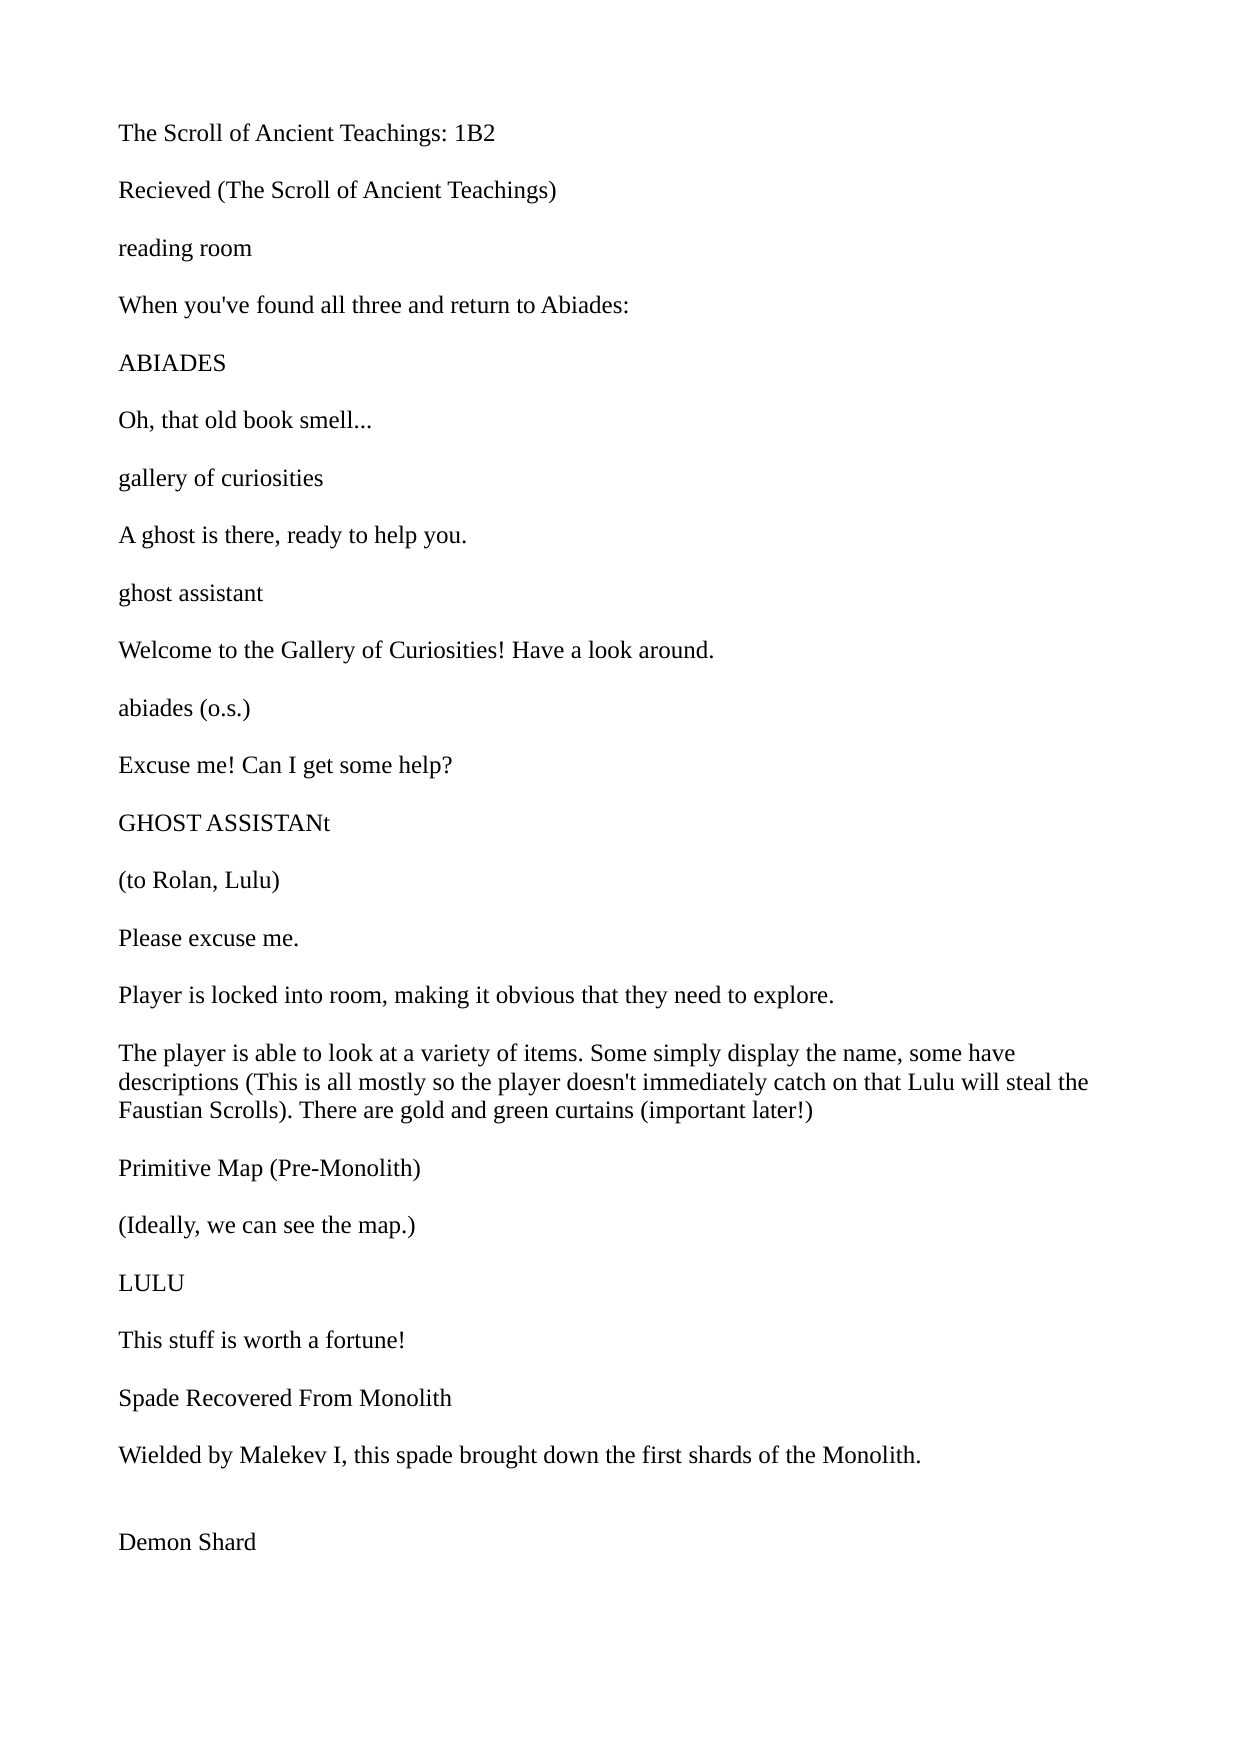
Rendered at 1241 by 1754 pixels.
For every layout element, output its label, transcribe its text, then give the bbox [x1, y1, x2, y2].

text When you've found all three and return to Abiades: [118, 291, 1122, 319]
text Primitive Map (Pre-Monolith) [118, 1153, 1122, 1182]
text Recieved (The Scroll of Ancient Teachings) [118, 176, 1122, 204]
text Wielded by Malekev I, this spade brought down the first shards of the Monolith. [118, 1441, 1122, 1469]
text ABIADES [118, 348, 1122, 377]
text LULU [118, 1268, 1122, 1297]
text GHOST ASSISTANt [118, 808, 1122, 837]
text The player is able to look at a variety of items. Some simply display the name, some have descriptions (This is all mostly so the player doesn't immediately catch on that Lulu will steal the Faustian Scrolls). There are gold and green curtains (important later!) [118, 1038, 1122, 1124]
text (to Rolan, Lulu) [118, 866, 1122, 894]
text Welcome to the Gallery of Curiosities! Have a look around. [118, 636, 1122, 664]
text Player is locked into room, making it obvious that they need to explore. [118, 981, 1122, 1009]
text The Scroll of Ancient Teachings: 1B2 [118, 118, 1122, 147]
text reading room [118, 233, 1122, 262]
text Spade Recovered From Monolith [118, 1383, 1122, 1412]
text abiades (o.s.) [118, 693, 1122, 722]
text ghost assistant [118, 578, 1122, 607]
text A ghost is there, ready to help you. [118, 521, 1122, 549]
text Demon Shard [118, 1527, 1122, 1556]
text Excuse me! Can I get some help? [118, 751, 1122, 779]
text Oh, that old book smell... [118, 406, 1122, 434]
text gallery of curiosities [118, 463, 1122, 492]
text Please excuse me. [118, 923, 1122, 952]
text (Ideally, we can see the map.) [118, 1211, 1122, 1239]
text This stuff is worth a fortune! [118, 1326, 1122, 1354]
